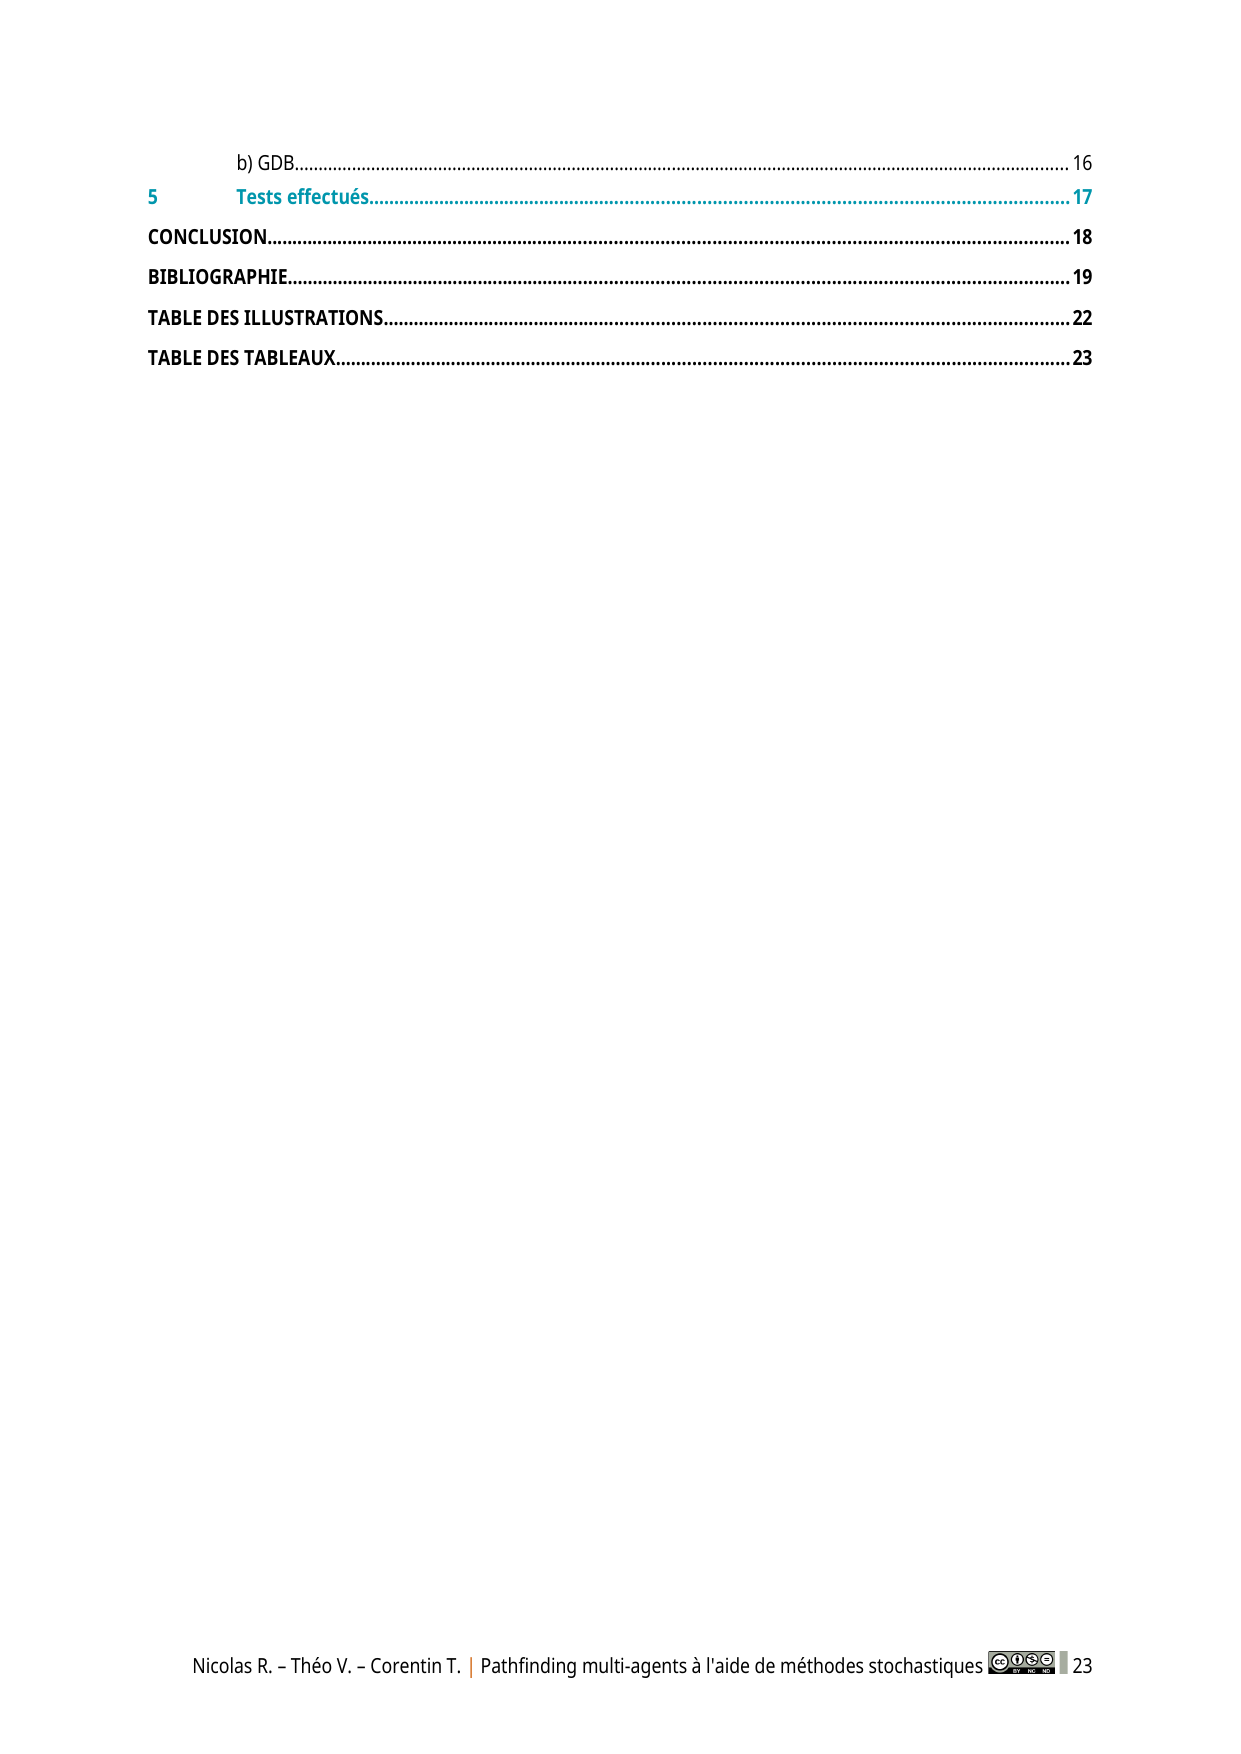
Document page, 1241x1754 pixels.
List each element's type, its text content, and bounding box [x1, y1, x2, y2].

text Table des illustrations 22 [148, 303, 1092, 331]
text Conclusion 18 [148, 222, 1092, 251]
text Table des tableaux 23 [148, 343, 1092, 371]
text Bibliographie 19 [148, 262, 1092, 291]
picture [1059, 1651, 1068, 1674]
picture [988, 1651, 1055, 1674]
text 5 Tests effectués 17 [148, 182, 1092, 211]
text b) GDB 16 [236, 148, 1092, 176]
